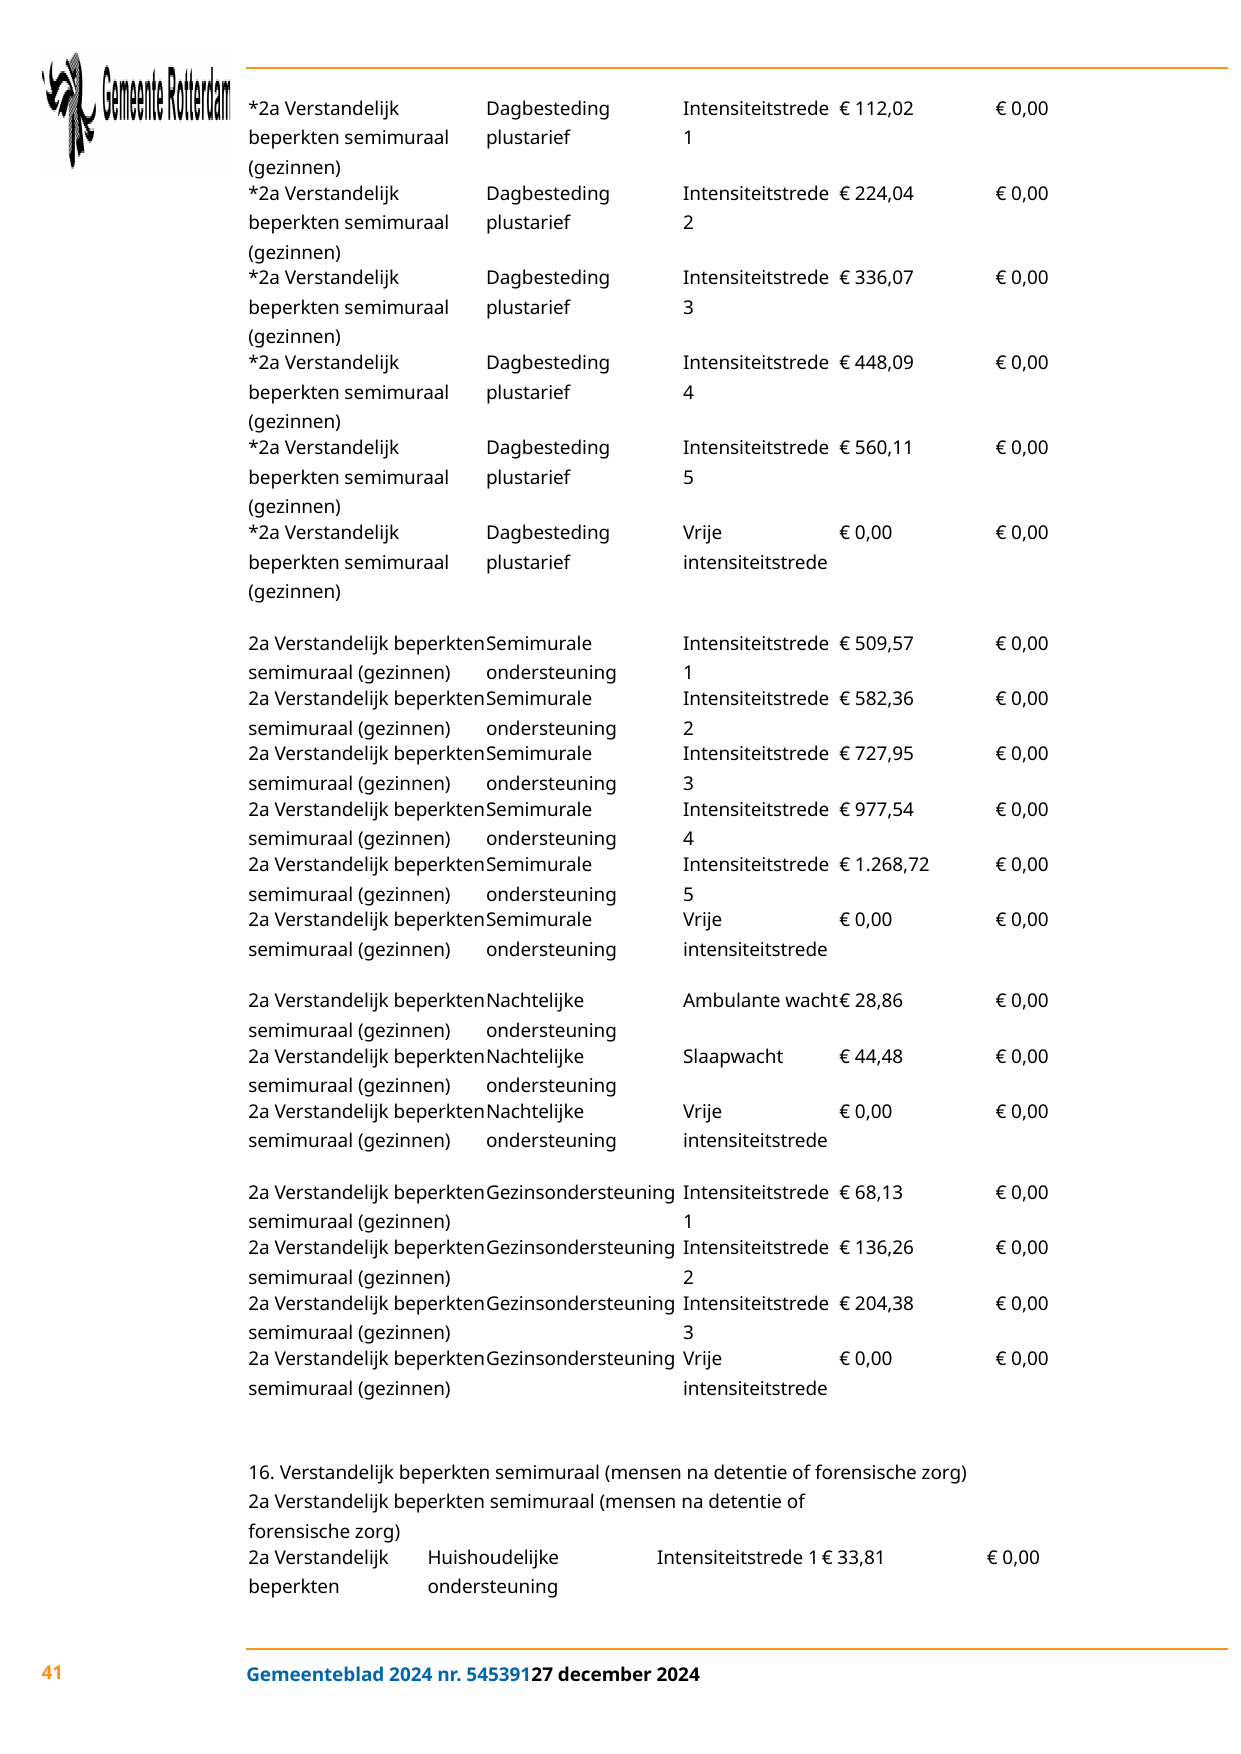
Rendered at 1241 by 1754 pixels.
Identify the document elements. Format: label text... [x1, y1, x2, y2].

table_cell € 0,00 [995, 1098, 1152, 1153]
table_cell € 204,38 [839, 1290, 995, 1345]
table_cell 2a Verstandelijk beperkten semimuraal (gezinnen) [248, 1235, 486, 1290]
table_cell € 136,26 [839, 1235, 995, 1290]
table_cell Huishoudelijke ondersteuning [427, 1544, 657, 1599]
table_cell € 44,48 [839, 1043, 995, 1098]
table_cell [839, 962, 995, 987]
table_cell Intensiteitstrede 1 [683, 95, 839, 180]
table_cell € 0,00 [995, 1235, 1152, 1290]
table_cell Intensiteitstrede 1 [683, 1179, 839, 1234]
table_cell [248, 604, 839, 630]
table_cell Intensiteitstrede 5 [683, 851, 839, 906]
table_header [822, 1489, 987, 1544]
table_cell Dagbesteding plustarief [486, 350, 683, 434]
table_cell *2a Verstandelijk beperkten semimuraal (gezinnen) [248, 95, 486, 180]
table_cell € 0,00 [995, 350, 1152, 434]
table_header 2a Verstandelijk beperkten semimuraal (mensen na detentie of forensische zorg) [248, 1489, 822, 1544]
table_cell 2a Verstandelijk beperkten semimuraal (gezinnen) [248, 630, 486, 685]
table_cell Gezinsondersteuning [486, 1179, 683, 1234]
table_cell [995, 604, 1152, 630]
table_cell Dagbesteding plustarief [486, 434, 683, 519]
table_cell [995, 1400, 1152, 1426]
table_cell 2a Verstandelijk beperkten semimuraal (gezinnen) [248, 1290, 486, 1345]
table_cell Gezinsondersteuning [486, 1345, 683, 1400]
table_cell Slaapwacht [683, 1043, 839, 1098]
table_cell Intensiteitstrede 3 [683, 1290, 839, 1345]
text 16. Verstandelijk beperkten semimuraal (mensen na detentie of forensische zorg) [248, 1459, 1152, 1485]
table_cell *2a Verstandelijk beperkten semimuraal (gezinnen) [248, 350, 486, 434]
table_cell Nachtelijke ondersteuning [486, 1098, 683, 1153]
table_cell Vrije intensiteitstrede [683, 1345, 839, 1400]
table_cell € 977,54 [839, 796, 995, 851]
table_cell Intensiteitstrede 2 [683, 180, 839, 264]
table_cell Semimurale ondersteuning [486, 796, 683, 851]
table_cell € 582,36 [839, 685, 995, 741]
table_cell € 560,11 [839, 434, 995, 519]
table_cell 2a Verstandelijk beperkten semimuraal (gezinnen) [248, 796, 486, 851]
table_cell € 0,00 [995, 1345, 1152, 1400]
table_cell € 0,00 [995, 906, 1152, 962]
table_cell Gezinsondersteuning [486, 1290, 683, 1345]
table_cell 2a Verstandelijk beperkten semimuraal (gezinnen) [248, 851, 486, 906]
table_cell Nachtelijke ondersteuning [486, 988, 683, 1043]
table_cell € 112,02 [839, 95, 995, 180]
table_cell € 0,00 [995, 685, 1152, 741]
table_cell Intensiteitstrede 3 [683, 741, 839, 796]
table_cell Intensiteitstrede 1 [683, 630, 839, 685]
table_cell 2a Verstandelijk beperkten semimuraal (gezinnen) [248, 1345, 486, 1400]
table_cell Semimurale ondersteuning [486, 685, 683, 741]
table_cell *2a Verstandelijk beperkten semimuraal (gezinnen) [248, 434, 486, 519]
table_cell € 336,07 [839, 265, 995, 349]
table_cell € 224,04 [839, 180, 995, 264]
table_cell € 0,00 [995, 630, 1152, 685]
table_cell 2a Verstandelijk beperkten semimuraal (gezinnen) [248, 1179, 486, 1234]
table_cell € 727,95 [839, 741, 995, 796]
table_cell *2a Verstandelijk beperkten semimuraal (gezinnen) [248, 519, 486, 604]
table_cell € 0,00 [995, 265, 1152, 349]
table_cell Intensiteitstrede 2 [683, 1235, 839, 1290]
table_cell Dagbesteding plustarief [486, 180, 683, 264]
table_cell [839, 1154, 995, 1179]
table_cell € 0,00 [995, 1179, 1152, 1234]
table_cell € 509,57 [839, 630, 995, 685]
table_cell € 0,00 [987, 1544, 1152, 1599]
table_cell [995, 1154, 1152, 1179]
table_cell Intensiteitstrede 2 [683, 685, 839, 741]
table_cell Intensiteitstrede 4 [683, 350, 839, 434]
table_cell *2a Verstandelijk beperkten semimuraal (gezinnen) [248, 180, 486, 264]
table_cell € 68,13 [839, 1179, 995, 1234]
table_cell Intensiteitstrede 4 [683, 796, 839, 851]
table_cell [248, 1154, 839, 1179]
table_cell € 0,00 [995, 988, 1152, 1043]
table_cell € 0,00 [839, 519, 995, 604]
table_cell [839, 604, 995, 630]
table_cell [839, 1400, 995, 1426]
table_cell € 0,00 [995, 519, 1152, 604]
table_cell € 1.268,72 [839, 851, 995, 906]
table_cell € 0,00 [995, 1290, 1152, 1345]
table_cell Dagbesteding plustarief [486, 519, 683, 604]
table_cell 2a Verstandelijk beperkten semimuraal (gezinnen) [248, 1043, 486, 1098]
table_cell Semimurale ondersteuning [486, 851, 683, 906]
table_cell Semimurale ondersteuning [486, 630, 683, 685]
table_cell 2a Verstandelijk beperkten semimuraal (gezinnen) [248, 685, 486, 741]
table_cell Gezinsondersteuning [486, 1235, 683, 1290]
picture [41, 47, 231, 172]
table_cell € 0,00 [995, 95, 1152, 180]
table_cell Vrije intensiteitstrede [683, 1098, 839, 1153]
table_cell Dagbesteding plustarief [486, 265, 683, 349]
table_cell 2a Verstandelijk beperkten semimuraal (gezinnen) [248, 988, 486, 1043]
table_cell € 0,00 [839, 1345, 995, 1400]
table_cell € 0,00 [995, 796, 1152, 851]
table_cell [486, 1400, 683, 1426]
table_cell € 0,00 [995, 434, 1152, 519]
table_cell € 0,00 [995, 741, 1152, 796]
table_cell Intensiteitstrede 5 [683, 434, 839, 519]
table_cell Ambulante wacht [683, 988, 839, 1043]
table_cell € 0,00 [995, 1043, 1152, 1098]
table_cell 2a Verstandelijk beperkten semimuraal (gezinnen) [248, 741, 486, 796]
table_cell Intensiteitstrede 3 [683, 265, 839, 349]
table_cell Dagbesteding plustarief [486, 95, 683, 180]
table_cell 2a Verstandelijk beperkten semimuraal (gezinnen) [248, 1098, 486, 1153]
table_cell Nachtelijke ondersteuning [486, 1043, 683, 1098]
table_cell € 0,00 [995, 180, 1152, 264]
table_cell 2a Verstandelijk beperkten [248, 1544, 427, 1599]
table_cell Vrije intensiteitstrede [683, 519, 839, 604]
table_cell € 448,09 [839, 350, 995, 434]
table_cell *2a Verstandelijk beperkten semimuraal (gezinnen) [248, 265, 486, 349]
table_cell Vrije intensiteitstrede [683, 906, 839, 962]
table_cell € 0,00 [995, 851, 1152, 906]
table_cell [248, 1400, 486, 1426]
table_header [987, 1489, 1152, 1544]
table_cell € 0,00 [839, 906, 995, 962]
table_cell Semimurale ondersteuning [486, 906, 683, 962]
table_cell 2a Verstandelijk beperkten semimuraal (gezinnen) [248, 906, 486, 962]
table_cell Semimurale ondersteuning [486, 741, 683, 796]
table_cell [683, 1400, 839, 1426]
table_cell € 33,81 [822, 1544, 987, 1599]
table_cell € 0,00 [839, 1098, 995, 1153]
table_cell Intensiteitstrede 1 [657, 1544, 822, 1599]
table_cell [248, 962, 839, 987]
table_cell [995, 962, 1152, 987]
table_cell € 28,86 [839, 988, 995, 1043]
